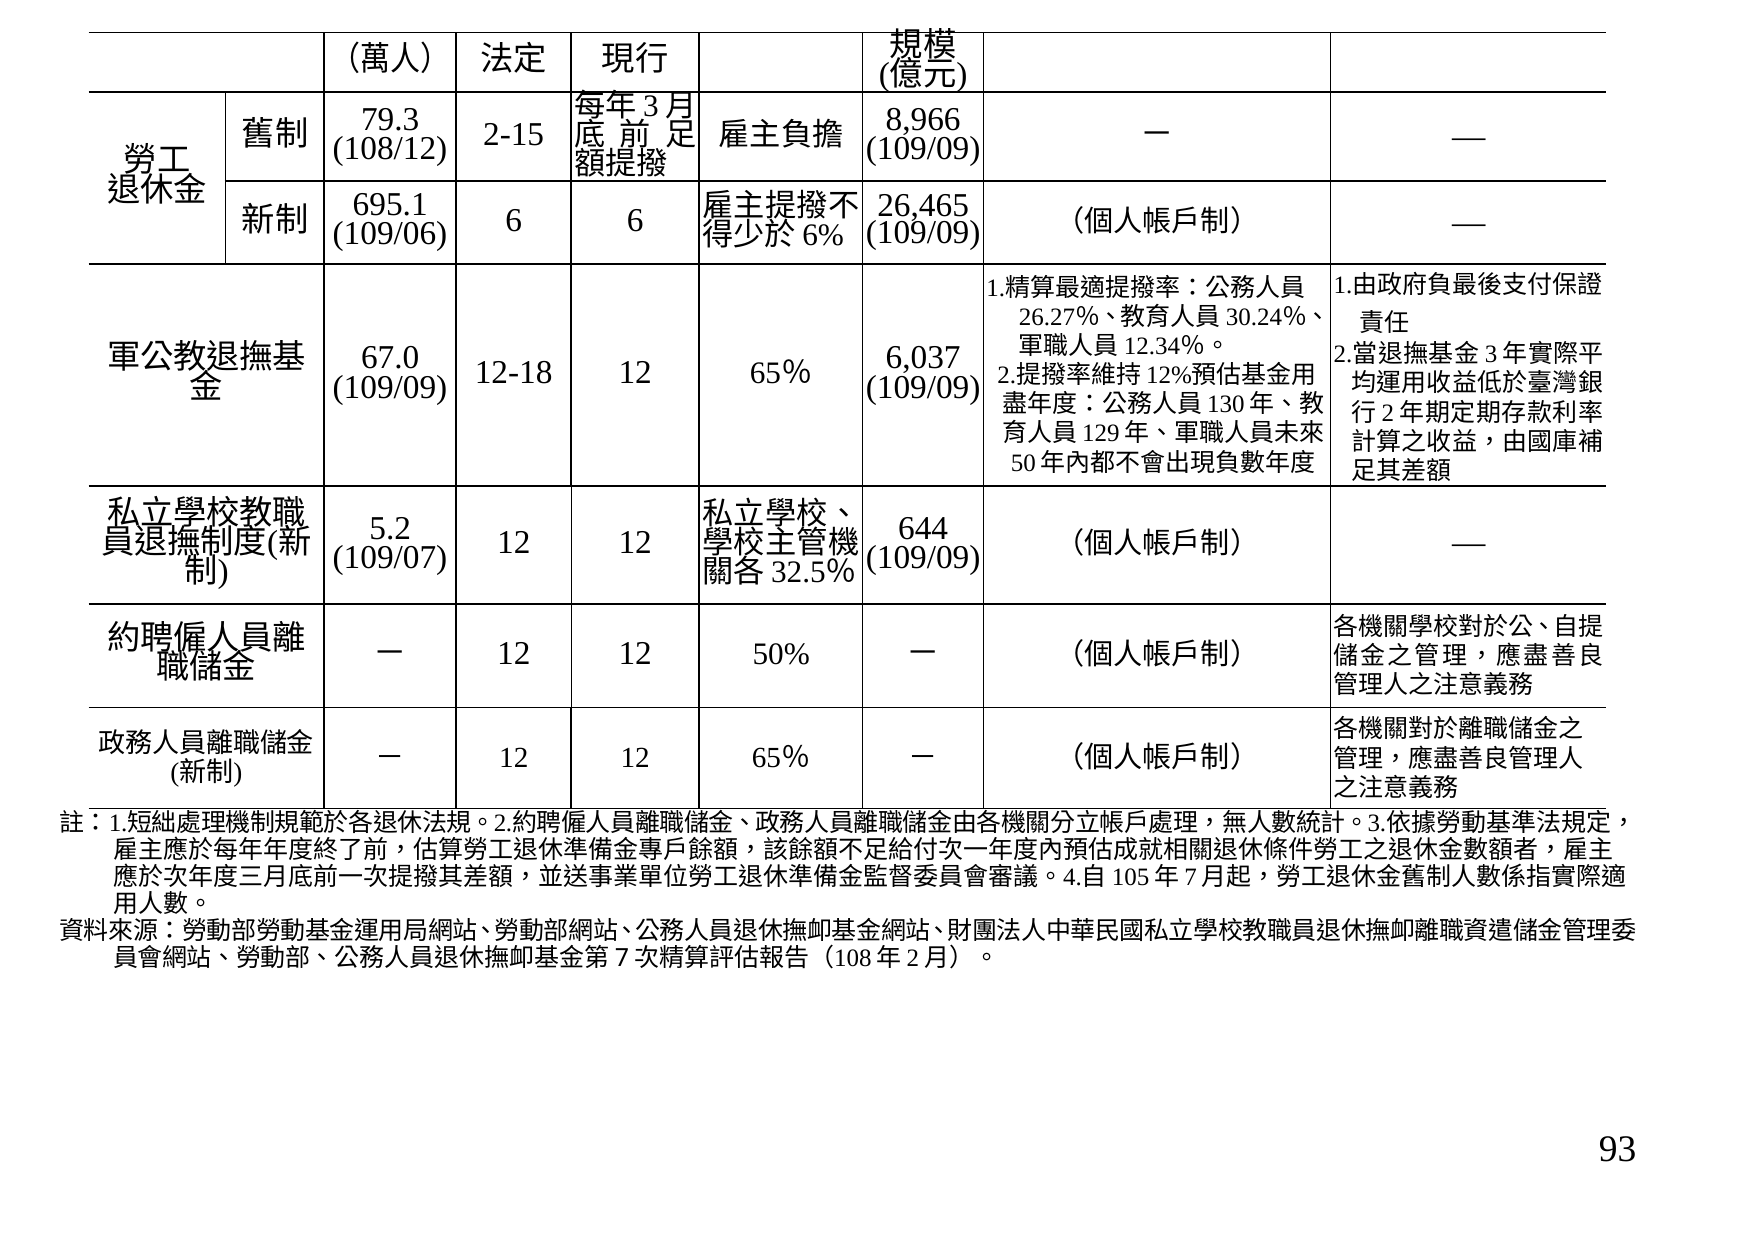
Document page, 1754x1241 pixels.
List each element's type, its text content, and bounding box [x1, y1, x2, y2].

table_cell 79.3 (108/12) [325, 93, 455, 180]
table_cell 私立學校教職員退撫制度(新制) [89, 487, 323, 603]
table_cell 12-18 [457, 265, 570, 485]
table_cell （個人帳戶制） [984, 605, 1330, 707]
table_cell 644 (109/09) [863, 487, 983, 603]
table_header [1331, 33, 1606, 91]
table_cell 約聘僱人員離職儲金 [89, 605, 323, 707]
table_header [984, 33, 1330, 91]
table_cell 舊制 [226, 93, 323, 180]
table_cell 1.由政府負最後支付保證責任 2.當退撫基金3年實際平均運用收益低於臺灣銀行2年期定期存款利率計算之收益，由國庫補足其差額 [1331, 265, 1606, 485]
table_cell 12 [457, 487, 571, 603]
table_cell 6 [457, 182, 570, 263]
table_cell 各機關對於離職儲金之管理，應盡善良管理人之注意義務 [1331, 708, 1606, 808]
table_cell 12 [457, 708, 570, 808]
table_cell － [863, 605, 983, 707]
table_cell — [1331, 487, 1606, 603]
table_cell 67.0 (109/09) [325, 265, 455, 485]
table_cell 政務人員離職儲金 (新制) [89, 708, 323, 808]
table_cell （個人帳戶制） [984, 487, 1330, 603]
table_header [89, 33, 323, 91]
table_cell － [984, 93, 1330, 180]
table_cell 勞工 退休金 [89, 93, 225, 263]
table_cell — [1331, 93, 1606, 180]
table_cell 軍公教退撫基金 [89, 265, 323, 485]
table_cell 1.精算最適提撥率：公務人員26.27％、教育人員30.24％、軍職人員12.34％。 2.提撥率維持12%預估基金用盡年度：公務人員130年、教育人員129年、軍職人員未來50年內都不會出現負數年度 [984, 265, 1330, 485]
table_cell 私立學校、學校主管機關各32.5％ [700, 487, 862, 603]
table_cell （個人帳戶制） [984, 708, 1330, 808]
table_cell 12 [572, 605, 698, 707]
table_cell 法定 [457, 33, 570, 91]
table_cell 8,966 (109/09) [863, 93, 983, 180]
table_header 規模 (億元) [863, 33, 983, 91]
table_header [700, 33, 862, 91]
table_cell 12 [457, 605, 571, 707]
table_cell 26,465 (109/09) [863, 182, 983, 263]
table_cell 50% [700, 605, 862, 707]
text 註：1.短絀處理機制規範於各退休法規。2.約聘僱人員離職儲金、政務人員離職儲金由各機關分立帳戶處理，無人數統計。3.依據勞動基準法規定，雇主應於每年年度終了前，估算勞工退休準備金專戶餘額，該餘額不足給付次一年度內預估成就相關退休條件勞工之退休金數額者，雇主應於次年度三月底前一次提撥其差額，並送事業單位勞工退休準備金監督委員會審議。4.自105年7月起，勞工退休金舊制人數係指實際適用人數。 [59, 809, 1636, 918]
table_header （萬人） [325, 33, 455, 91]
table_cell 2-15 [457, 93, 570, 180]
table_cell － [325, 605, 455, 707]
table_cell 5.2 (109/07) [325, 487, 455, 603]
table_cell — [1331, 182, 1606, 263]
table_cell 每年3月底前足額提撥 [572, 93, 698, 180]
table_cell 12 [572, 487, 698, 603]
table_cell － [863, 708, 983, 808]
text 資料來源：勞動部勞動基金運用局網站、勞動部網站、公務人員退休撫卹基金網站、財團法人中華民國私立學校教職員退休撫卹離職資遣儲金管理委員會網站、勞動部、公務人員退休撫卹基金第7次精算評估報告（108年2月）。 [59, 918, 1636, 972]
table_cell 各機關學校對於公、自提儲金之管理，應盡善良管理人之注意義務 [1331, 605, 1606, 707]
table_cell 695.1 (109/06) [325, 182, 455, 263]
table_cell 65％ [700, 708, 862, 808]
table_cell 6 [572, 182, 698, 263]
table_cell 新制 [226, 182, 323, 263]
table_cell 6,037 (109/09) [863, 265, 983, 485]
table_cell 雇主提撥不得少於6% [700, 182, 862, 263]
table_cell 12 [572, 708, 698, 808]
table_cell 65％ [700, 265, 862, 485]
table_cell 12 [572, 265, 698, 485]
table_cell － [325, 708, 455, 808]
table_cell （個人帳戶制） [984, 182, 1330, 263]
table_cell 現行 [572, 33, 698, 91]
table_cell 雇主負擔 [700, 93, 862, 180]
